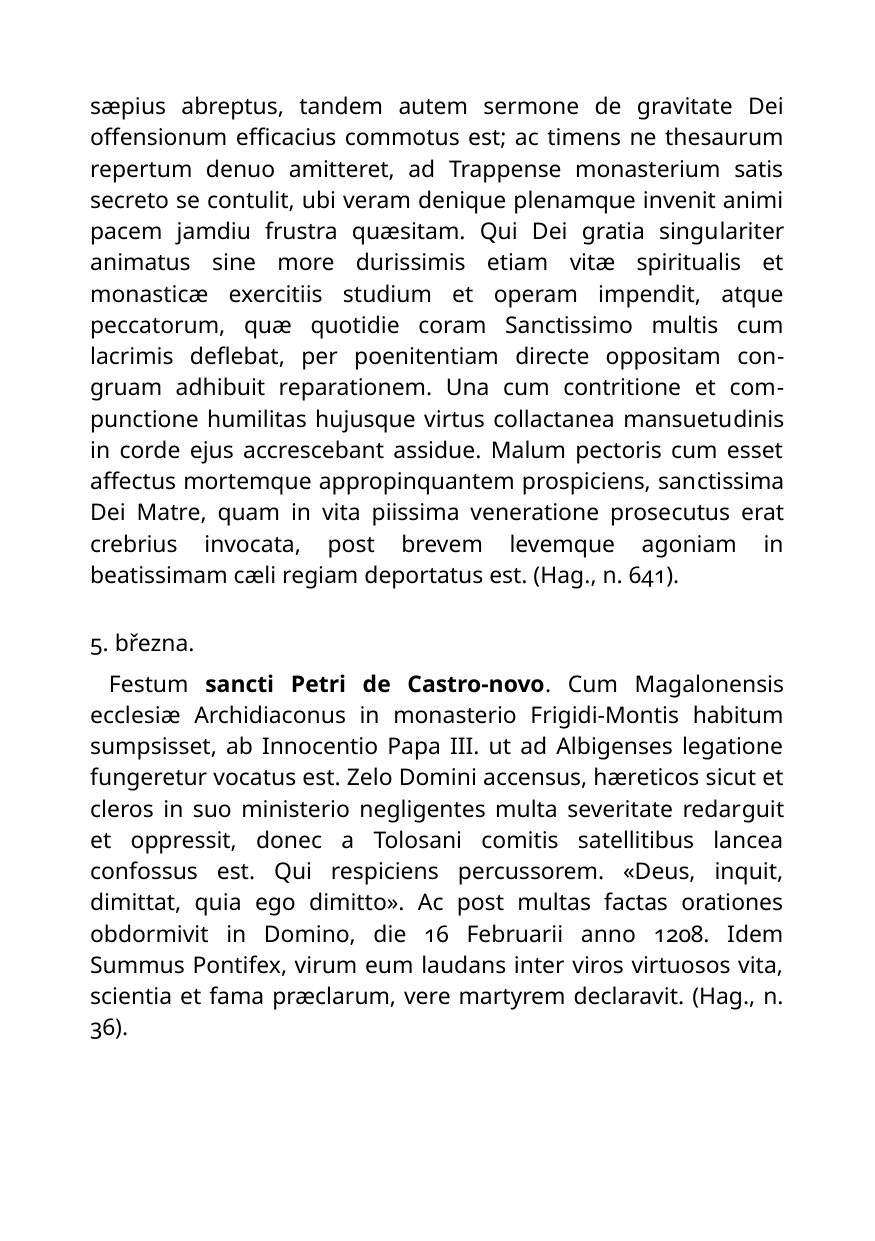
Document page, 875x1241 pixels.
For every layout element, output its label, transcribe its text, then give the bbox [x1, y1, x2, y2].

text 5. března. [90, 627, 784, 658]
text sæpius abreptus, tandem autem sermone de gravitate Dei offensionum efficacius commotus est; ac timens ne thesaurum repertum denuo amitteret, ad Trappense monasterium satis secreto se contulit, ubi veram denique plenamque invenit animi pacem jamdiu frustra quæsitam. Qui Dei gratia singu­lariter animatus sine more durissimis etiam vitæ spiritualis et monasticæ exercitiis studium et operam impendit, atque peccatorum, quæ quotidie coram Sanctissimo multis cum lacrimis deflebat, per poenitentiam directe oppositam con­gruam adhibuit reparationem. Una cum contritione et com­punctione humilitas hujusque virtus collactanea mansuetu­dinis in corde ejus accrescebant assidue. Malum pectoris cum esset affectus mortemque appropinquantem prospiciens, san­ctissima Dei Matre, quam in vita piissima veneratione prose­cutus erat crebrius invocata, post brevem levemque agoniam in beatissimam cæli regiam deportatus est. (Hag., n. 641). [90, 90, 784, 590]
text Festum sancti Petri de Castro-novo. Cum Magalonensis ecclesiæ Archidiaconus in monasterio Frigidi-Montis habitum sumpsisset, ab Innocentio Papa III. ut ad Albigenses legatione fungeretur vocatus est. Zelo Domini accensus, hæreticos sicut et cleros in suo ministerio negligentes multa severitate redar­guit et oppressit, donec a Tolosani comitis satellitibus lancea confossus est. Qui respiciens percussorem. «Deus, inquit, dimittat, quia ego dimitto». Ac post multas factas orationes obdormivit in Domino, die 16 Februarii anno 1208. Idem Summus Pontifex, virum eum laudans inter viros virtuosos vita, scientia et fama præclarum, vere martyrem declaravit. (Hag., n. 36). [90, 667, 784, 1042]
